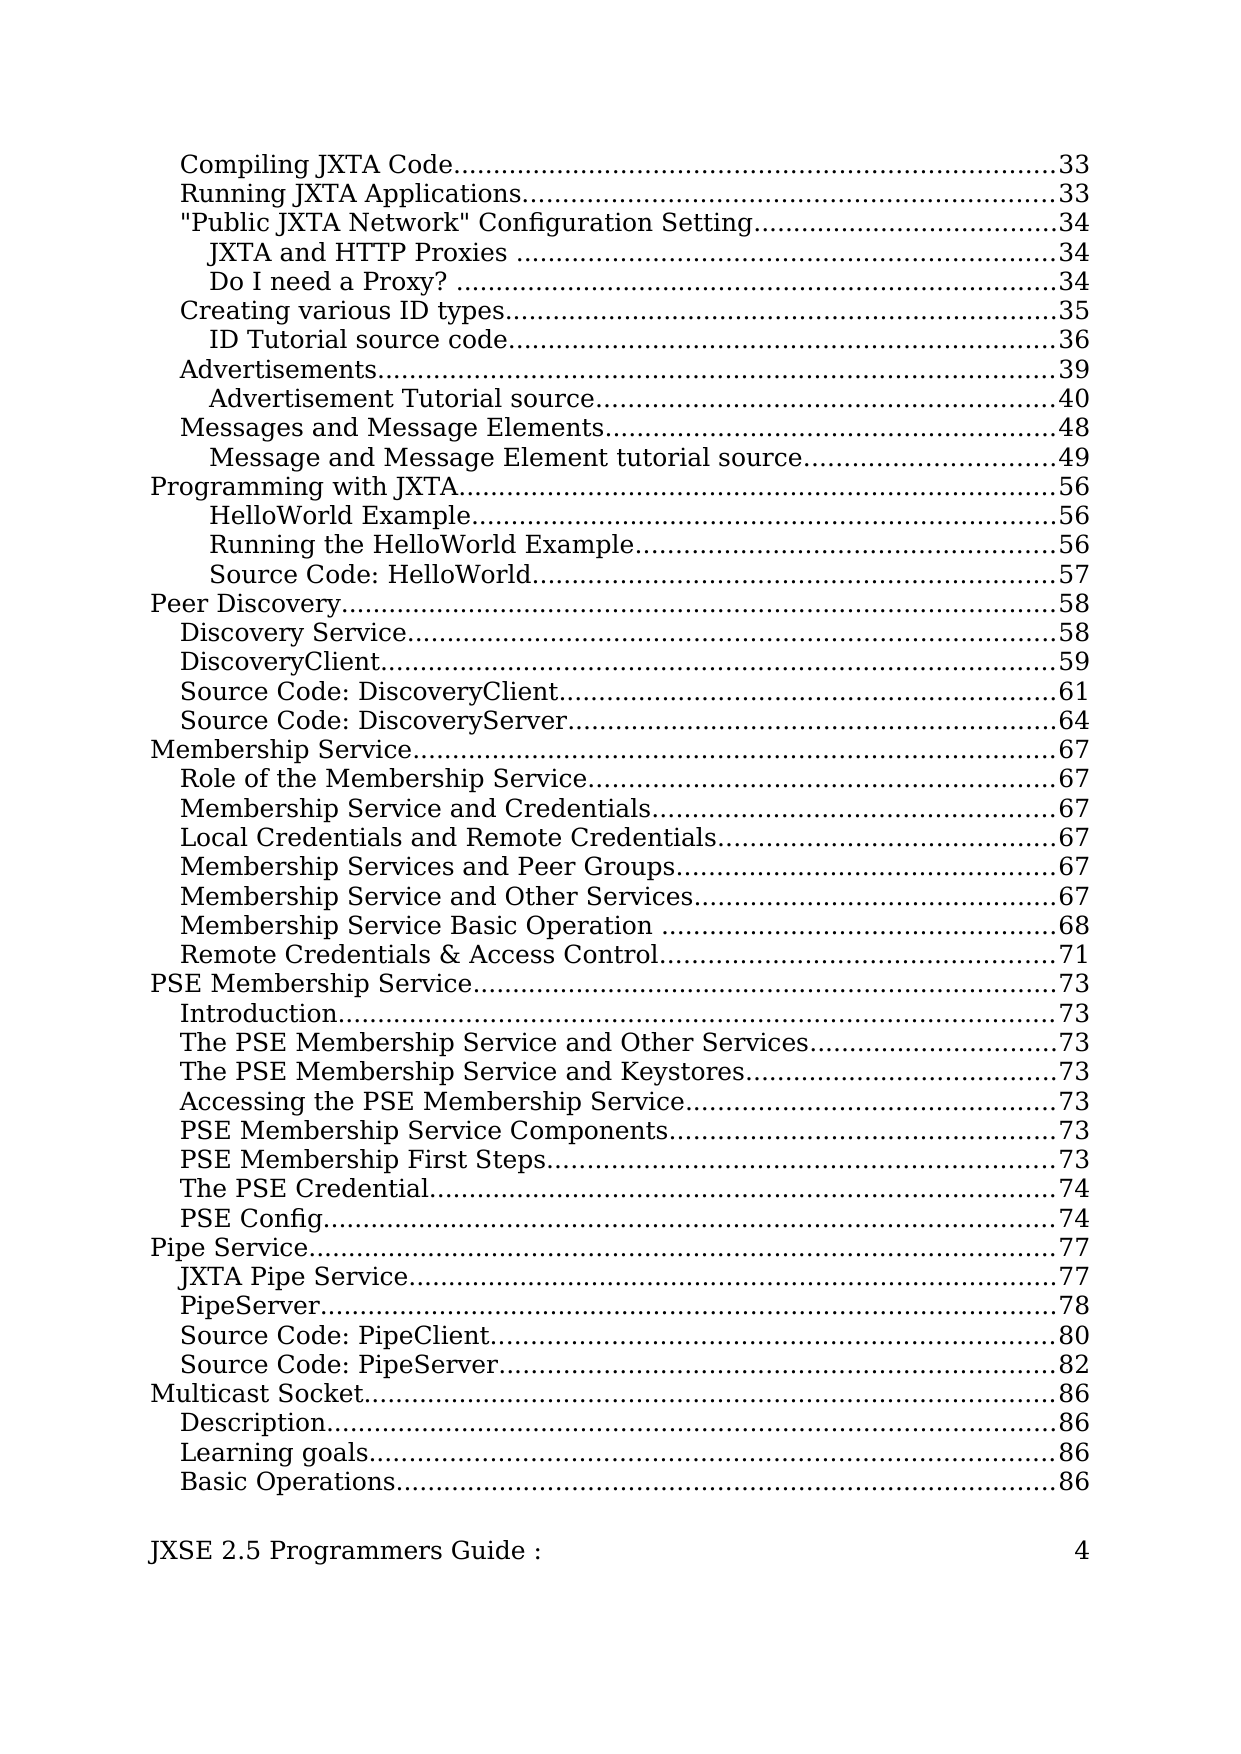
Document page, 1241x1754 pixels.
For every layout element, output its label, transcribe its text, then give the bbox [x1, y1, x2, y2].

text JXTA Pipe Service 77 [179, 1262, 1090, 1292]
text Description 86 [179, 1409, 1090, 1438]
text Programming with JXTA 56 [150, 472, 1090, 501]
text PSE Membership Service Components 73 [179, 1116, 1090, 1145]
text HelloWorld Example 56 [209, 501, 1090, 531]
text The PSE Credential 74 [179, 1174, 1090, 1204]
text PSE Membership Service 73 [150, 969, 1090, 999]
text Remote Credentials & Access Control 71 [179, 940, 1090, 969]
text Multicast Socket 86 [150, 1379, 1090, 1409]
text Advertisement Tutorial source 40 [209, 384, 1090, 413]
text Membership Service Basic Operation 68 [179, 911, 1090, 940]
text Source Code: PipeServer 82 [179, 1350, 1090, 1379]
text Discovery Service 58 [179, 618, 1090, 648]
text Membership Service 67 [150, 735, 1090, 765]
text Source Code: PipeClient 80 [179, 1321, 1090, 1350]
text Source Code: DiscoveryClient 61 [179, 677, 1090, 706]
text Membership Services and Peer Groups 67 [179, 852, 1090, 882]
text PipeServer 78 [179, 1292, 1090, 1321]
text Source Code: HelloWorld 57 [209, 560, 1090, 589]
text Running JXTA Applications 33 [179, 179, 1090, 208]
text Membership Service and Credentials 67 [179, 794, 1090, 823]
text JXTA and HTTP Proxies 34 [209, 238, 1090, 267]
text Basic Operations 86 [179, 1467, 1090, 1496]
text Source Code: DiscoveryServer 64 [179, 706, 1090, 735]
text ID Tutorial source code 36 [209, 326, 1090, 355]
text PSE Config 74 [179, 1204, 1090, 1233]
text DiscoveryClient 59 [179, 648, 1090, 677]
text The PSE Membership Service and Other Services 73 [179, 1028, 1090, 1057]
text Advertisements 39 [179, 355, 1090, 384]
text Membership Service and Other Services 67 [179, 882, 1090, 911]
text Running the HelloWorld Example 56 [209, 531, 1090, 560]
text PSE Membership First Steps 73 [179, 1145, 1090, 1174]
text Role of the Membership Service 67 [179, 765, 1090, 794]
text The PSE Membership Service and Keystores 73 [179, 1057, 1090, 1087]
text Creating various ID types 35 [179, 296, 1090, 326]
text "Public JXTA Network" Configuration Setting 34 [179, 208, 1090, 238]
text Do I need a Proxy? 34 [209, 267, 1090, 296]
text Messages and Message Elements 48 [179, 413, 1090, 443]
text Pipe Service 77 [150, 1233, 1090, 1262]
text Message and Message Element tutorial source 49 [209, 443, 1090, 472]
text Learning goals 86 [179, 1438, 1090, 1467]
text Local Credentials and Remote Credentials 67 [179, 823, 1090, 852]
text Peer Discovery 58 [150, 589, 1090, 618]
text Accessing the PSE Membership Service 73 [179, 1087, 1090, 1116]
text Compiling JXTA Code 33 [179, 150, 1090, 179]
text Introduction 73 [179, 999, 1090, 1028]
